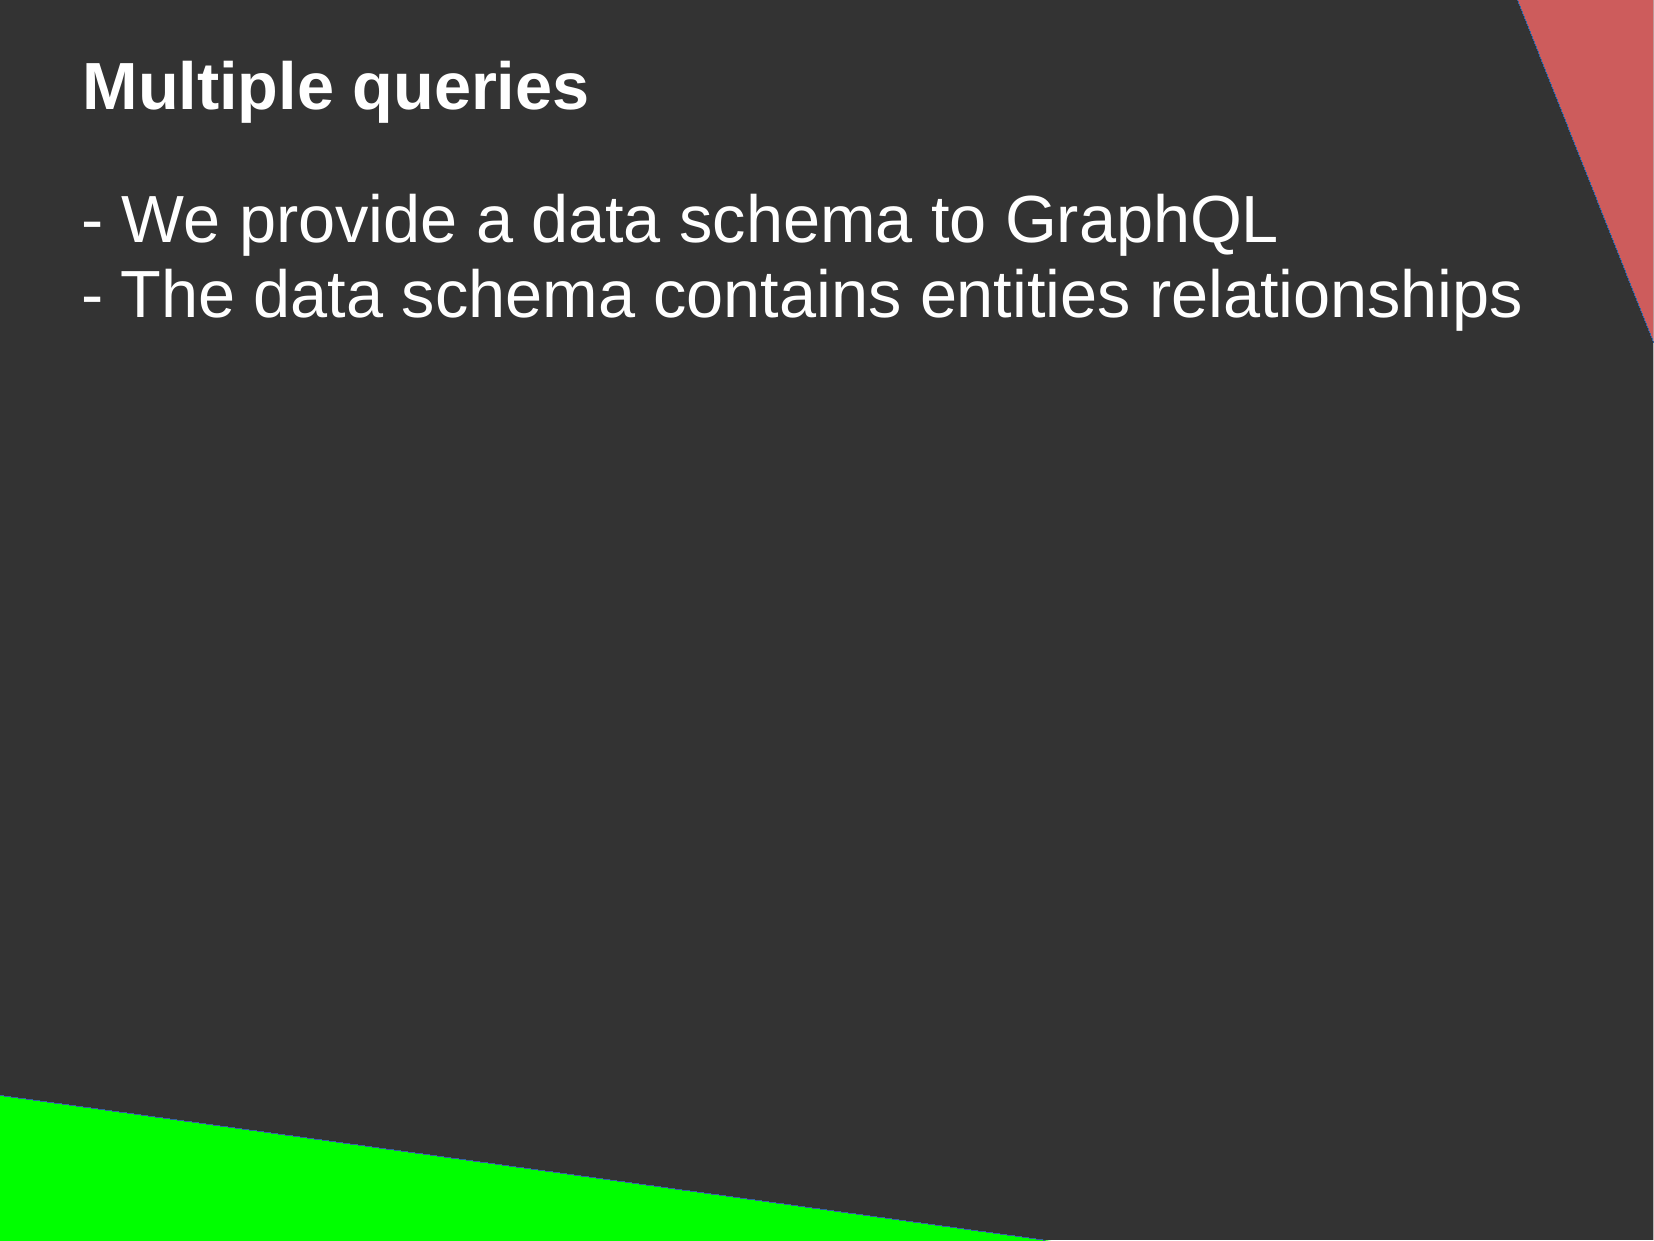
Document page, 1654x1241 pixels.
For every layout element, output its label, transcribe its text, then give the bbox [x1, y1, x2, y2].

text_box [0, 1095, 1052, 1241]
title - We provide a data schema to GraphQL - The data schema contains entities relationships [81, 182, 1621, 333]
text_box [1517, 0, 1654, 343]
title Multiple queries [82, 49, 1571, 152]
